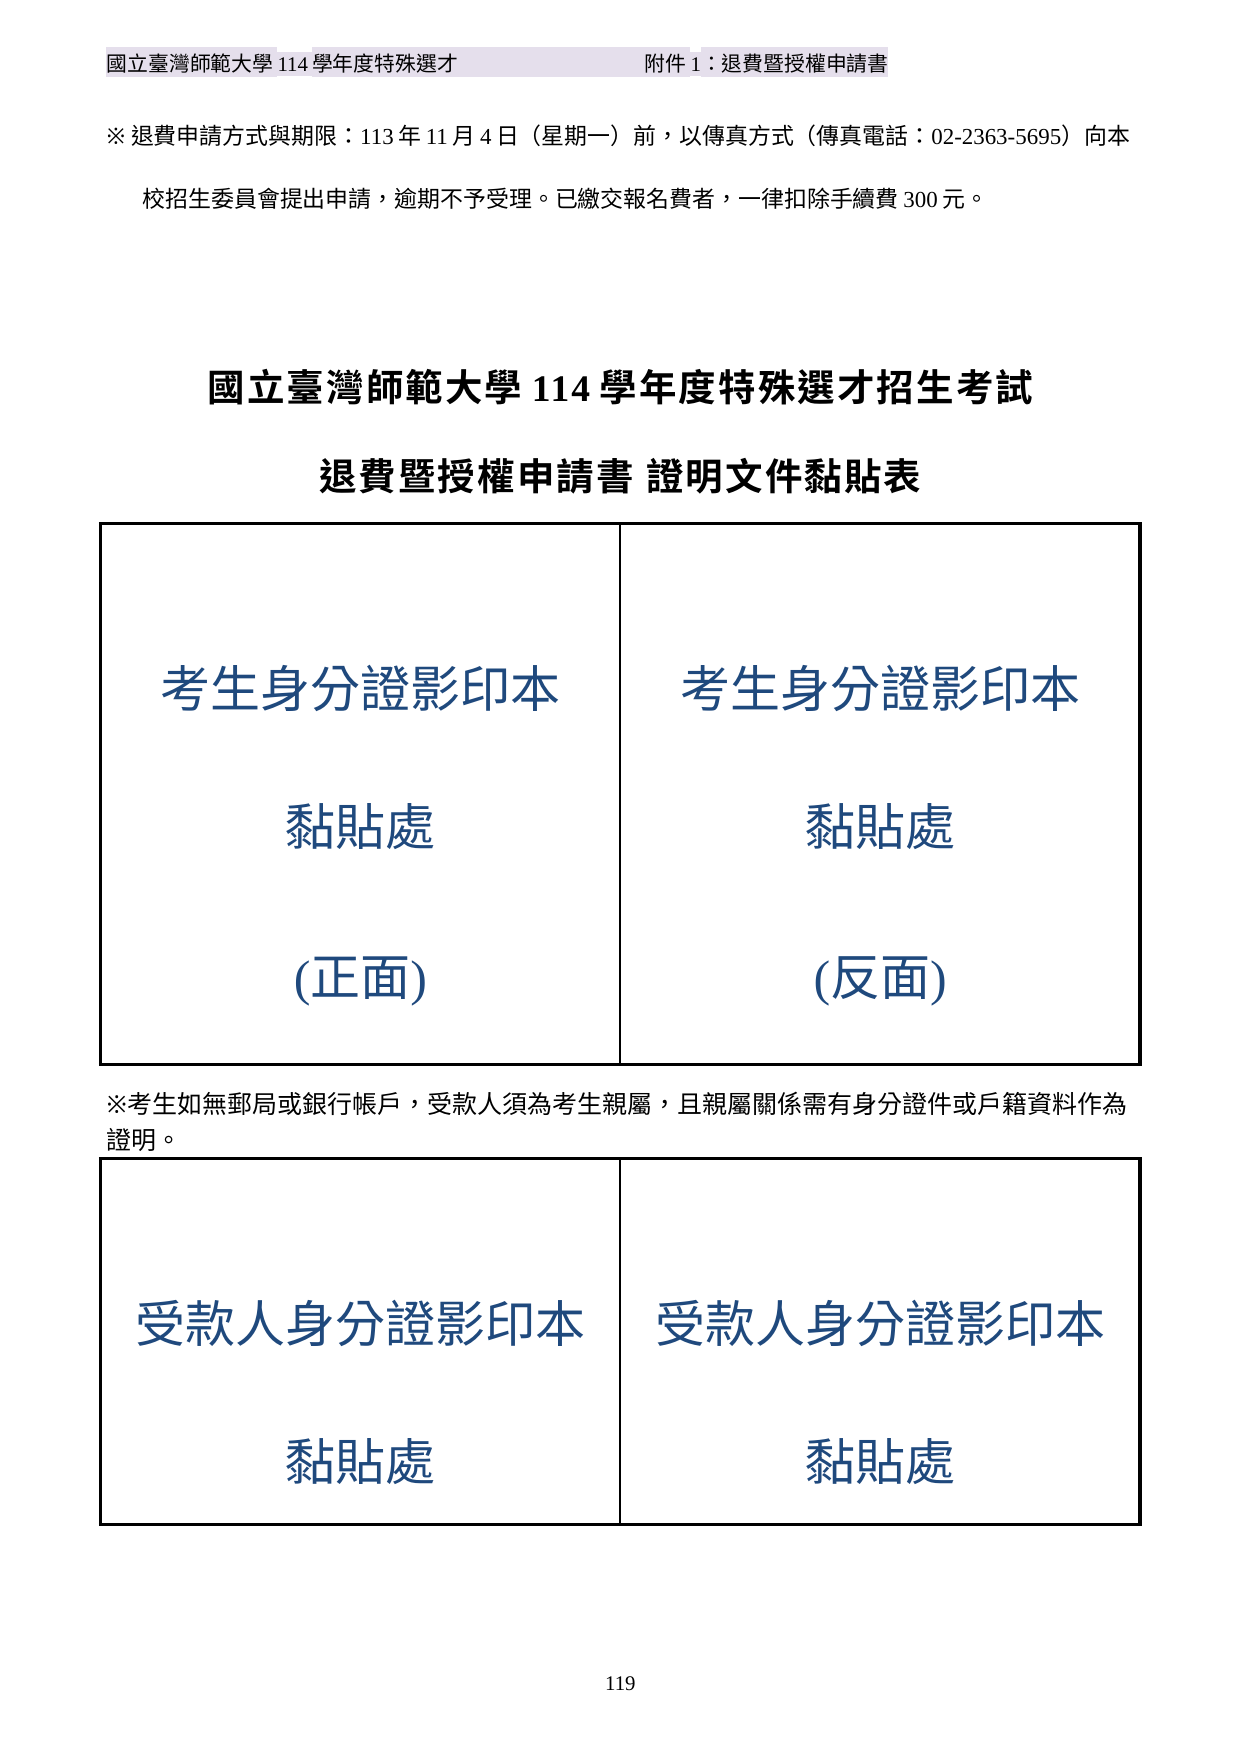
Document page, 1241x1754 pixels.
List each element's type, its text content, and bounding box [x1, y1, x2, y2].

table_header 考生身分證影印本 黏貼處 (反面) [621, 525, 1138, 1063]
text 退費暨授權申請書 證明文件黏貼表 [106, 432, 1134, 495]
text ※考生如無郵局或銀行帳戶，受款人須為考生親屬，且親屬關係需有身分證件或戶籍資料作為證明。 [106, 1084, 1134, 1157]
table_header 受款人身分證影印本 黏貼處 [621, 1160, 1138, 1523]
table_header 考生身分證影印本 黏貼處 (正面) [102, 525, 619, 1063]
text 國立臺灣師範大學114學年度特殊選才招生考試 [106, 343, 1134, 405]
table_header 受款人身分證影印本 黏貼處 [102, 1160, 619, 1523]
text ※ 退費申請方式與期限：113年11月4日（星期一）前，以傳真方式（傳真電話：02-2363-5695）向本校招生委員會提出申請，逾期不予受理。已繳交報名費者，一律扣除手續費300元。 [106, 93, 1134, 218]
